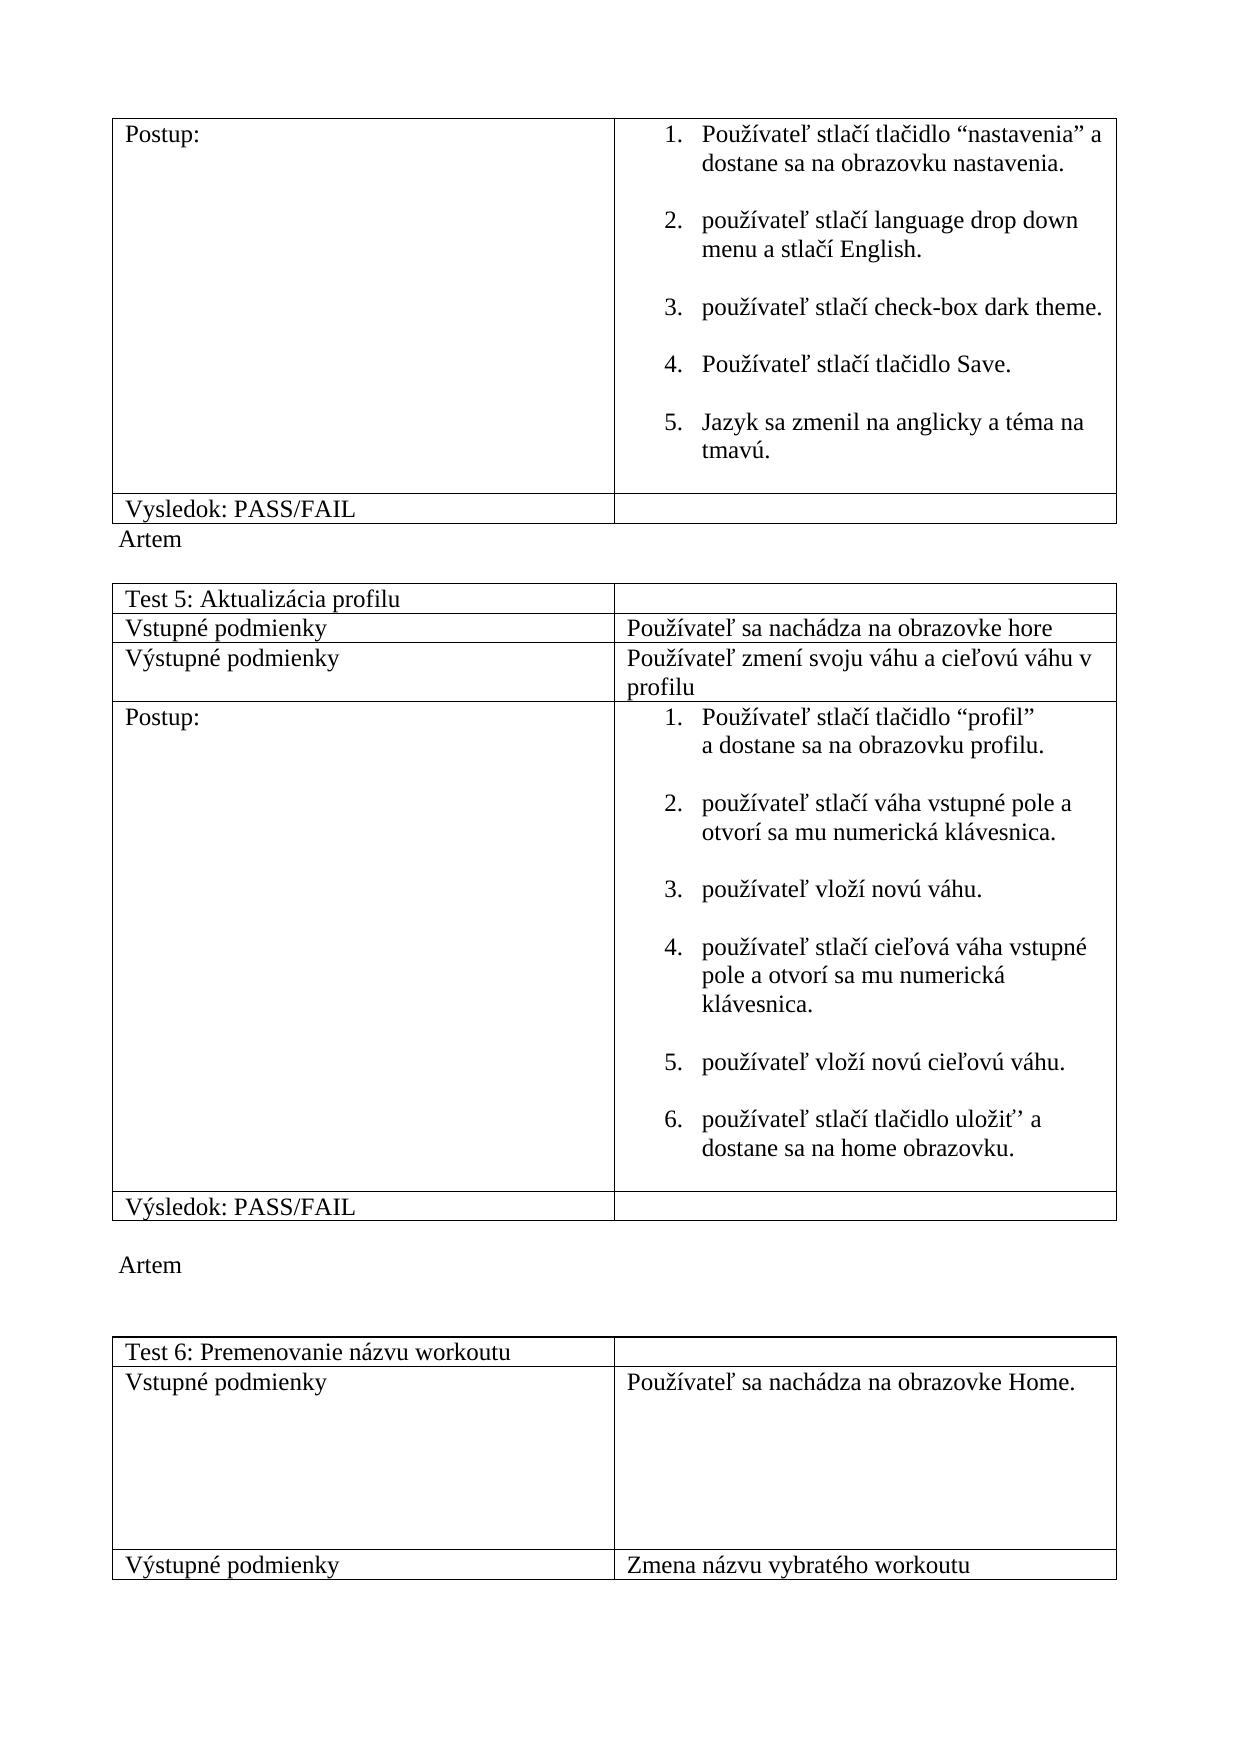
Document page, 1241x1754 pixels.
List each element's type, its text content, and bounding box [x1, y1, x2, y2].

table_cell Používateľ stlačí tlačidlo “profil” a dostane sa na obrazovku profilu. používateľ stlačí váha vstupné pole a otvorí sa mu numerická klávesnica. používateľ vloží novú váhu. používateľ stlačí cieľová váha vstupné pole a otvorí sa mu numerická klávesnica. používateľ vloží novú cieľovú váhu. používateľ stlačí tlačidlo uložiť’ a dostane sa na home obrazovku. [615, 702, 1116, 1191]
table_header Test 6: Premenovanie názvu workoutu [113, 1338, 614, 1366]
table_header [615, 1338, 1116, 1366]
table_cell Vstupné podmienky [113, 614, 614, 642]
table_header [615, 584, 1116, 612]
table_cell Používateľ zmení svoju váhu a cieľovú váhu v profilu [615, 643, 1116, 701]
table_cell Výsledok: PASS/FAIL [113, 1192, 614, 1220]
table_cell Postup: [113, 702, 614, 1191]
table_cell Postup: [113, 119, 614, 493]
table_cell Používateľ sa nachádza na obrazovke Home. [615, 1367, 1116, 1549]
table_cell Vysledok: PASS/FAIL [113, 494, 614, 523]
table_cell Používateľ stlačí tlačidlo “nastavenia” a dostane sa na obrazovku nastavenia. používateľ stlačí language drop down menu a stlačí English. používateľ stlačí check-box dark theme. Používateľ stlačí tlačidlo Save. Jazyk sa zmenil na anglicky a téma na tmavú. [615, 119, 1116, 493]
table_cell Výstupné podmienky [113, 1550, 614, 1578]
text Artem [118, 1250, 1122, 1279]
table_cell Výstupné podmienky [113, 643, 614, 701]
table_cell Používateľ sa nachádza na obrazovke hore [615, 614, 1116, 642]
table_cell [615, 1192, 1116, 1220]
table_header Test 5: Aktualizácia profilu [113, 584, 614, 612]
table_cell Vstupné podmienky [113, 1367, 614, 1549]
table_cell [615, 494, 1116, 523]
table_cell Zmena názvu vybratého workoutu [615, 1550, 1116, 1578]
text Artem [118, 524, 1122, 552]
